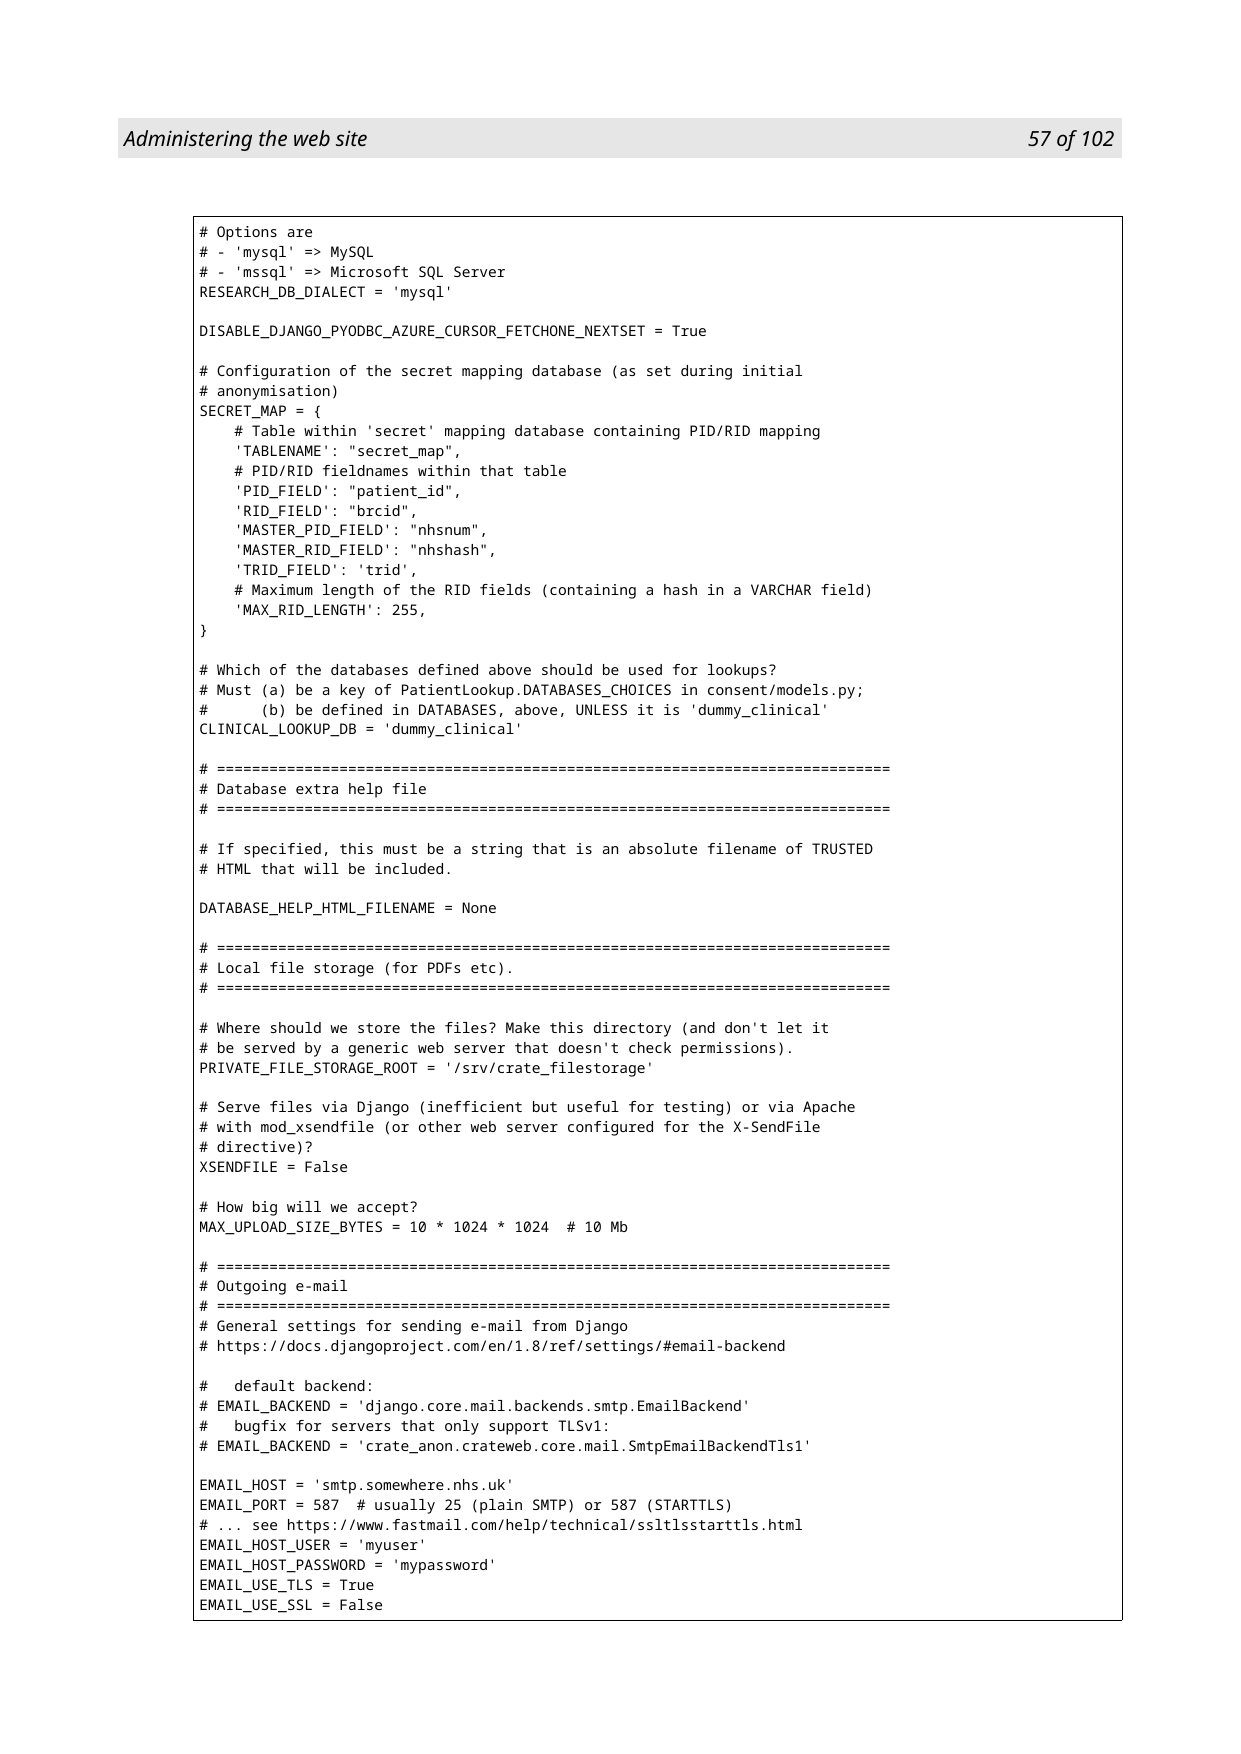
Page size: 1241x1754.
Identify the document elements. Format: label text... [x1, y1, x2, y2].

table_header # Options are # - 'mysql' => MySQL # - 'mssql' => Microsoft SQL Server RESEARCH_DB_DIALECT = 'mysql' DISABLE_DJANGO_PYODBC_AZURE_CURSOR_FETCHONE_NEXTSET = True # Configuration of the secret mapping database (as set during initial # anonymisation) SECRET_MAP = { # Table within 'secret' mapping database containing PID/RID mapping 'TABLENAME': "secret_map", # PID/RID fieldnames within that table 'PID_FIELD': "patient_id", 'RID_FIELD': "brcid", 'MASTER_PID_FIELD': "nhsnum", 'MASTER_RID_FIELD': "nhshash", 'TRID_FIELD': 'trid', # Maximum length of the RID fields (containing a hash in a VARCHAR field) 'MAX_RID_LENGTH': 255, } # Which of the databases defined above should be used for lookups? # Must (a) be a key of PatientLookup.DATABASES_CHOICES in consent/models.py; # (b) be defined in DATABASES, above, UNLESS it is 'dummy_clinical' CLINICAL_LOOKUP_DB = 'dummy_clinical' # ============================================================================= # Database extra help file # ============================================================================= # If specified, this must be a string that is an absolute filename of TRUSTED # HTML that will be included. DATABASE_HELP_HTML_FILENAME = None # ============================================================================= # Local file storage (for PDFs etc). # ============================================================================= # Where should we store the files? Make this directory (and don't let it # be served by a generic web server that doesn't check permissions). PRIVATE_FILE_STORAGE_ROOT = '/srv/crate_filestorage' # Serve files via Django (inefficient but useful for testing) or via Apache # with mod_xsendfile (or other web server configured for the X-SendFile # directive)? XSENDFILE = False # How big will we accept? MAX_UPLOAD_SIZE_BYTES = 10 * 1024 * 1024 # 10 Mb # ============================================================================= # Outgoing e-mail # ============================================================================= # General settings for sending e-mail from Django # https://docs.djangoproject.com/en/1.8/ref/settings/#email-backend # default backend: # EMAIL_BACKEND = 'django.core.mail.backends.smtp.EmailBackend' # bugfix for servers that only support TLSv1: # EMAIL_BACKEND = 'crate_anon.crateweb.core.mail.SmtpEmailBackendTls1' EMAIL_HOST = 'smtp.somewhere.nhs.uk' EMAIL_PORT = 587 # usually 25 (plain SMTP) or 587 (STARTTLS) # ... see https://www.fastmail.com/help/technical/ssltlsstarttls.html EMAIL_HOST_USER = 'myuser' EMAIL_HOST_PASSWORD = 'mypassword' EMAIL_USE_TLS = True EMAIL_USE_SSL = False [194, 217, 1122, 1620]
